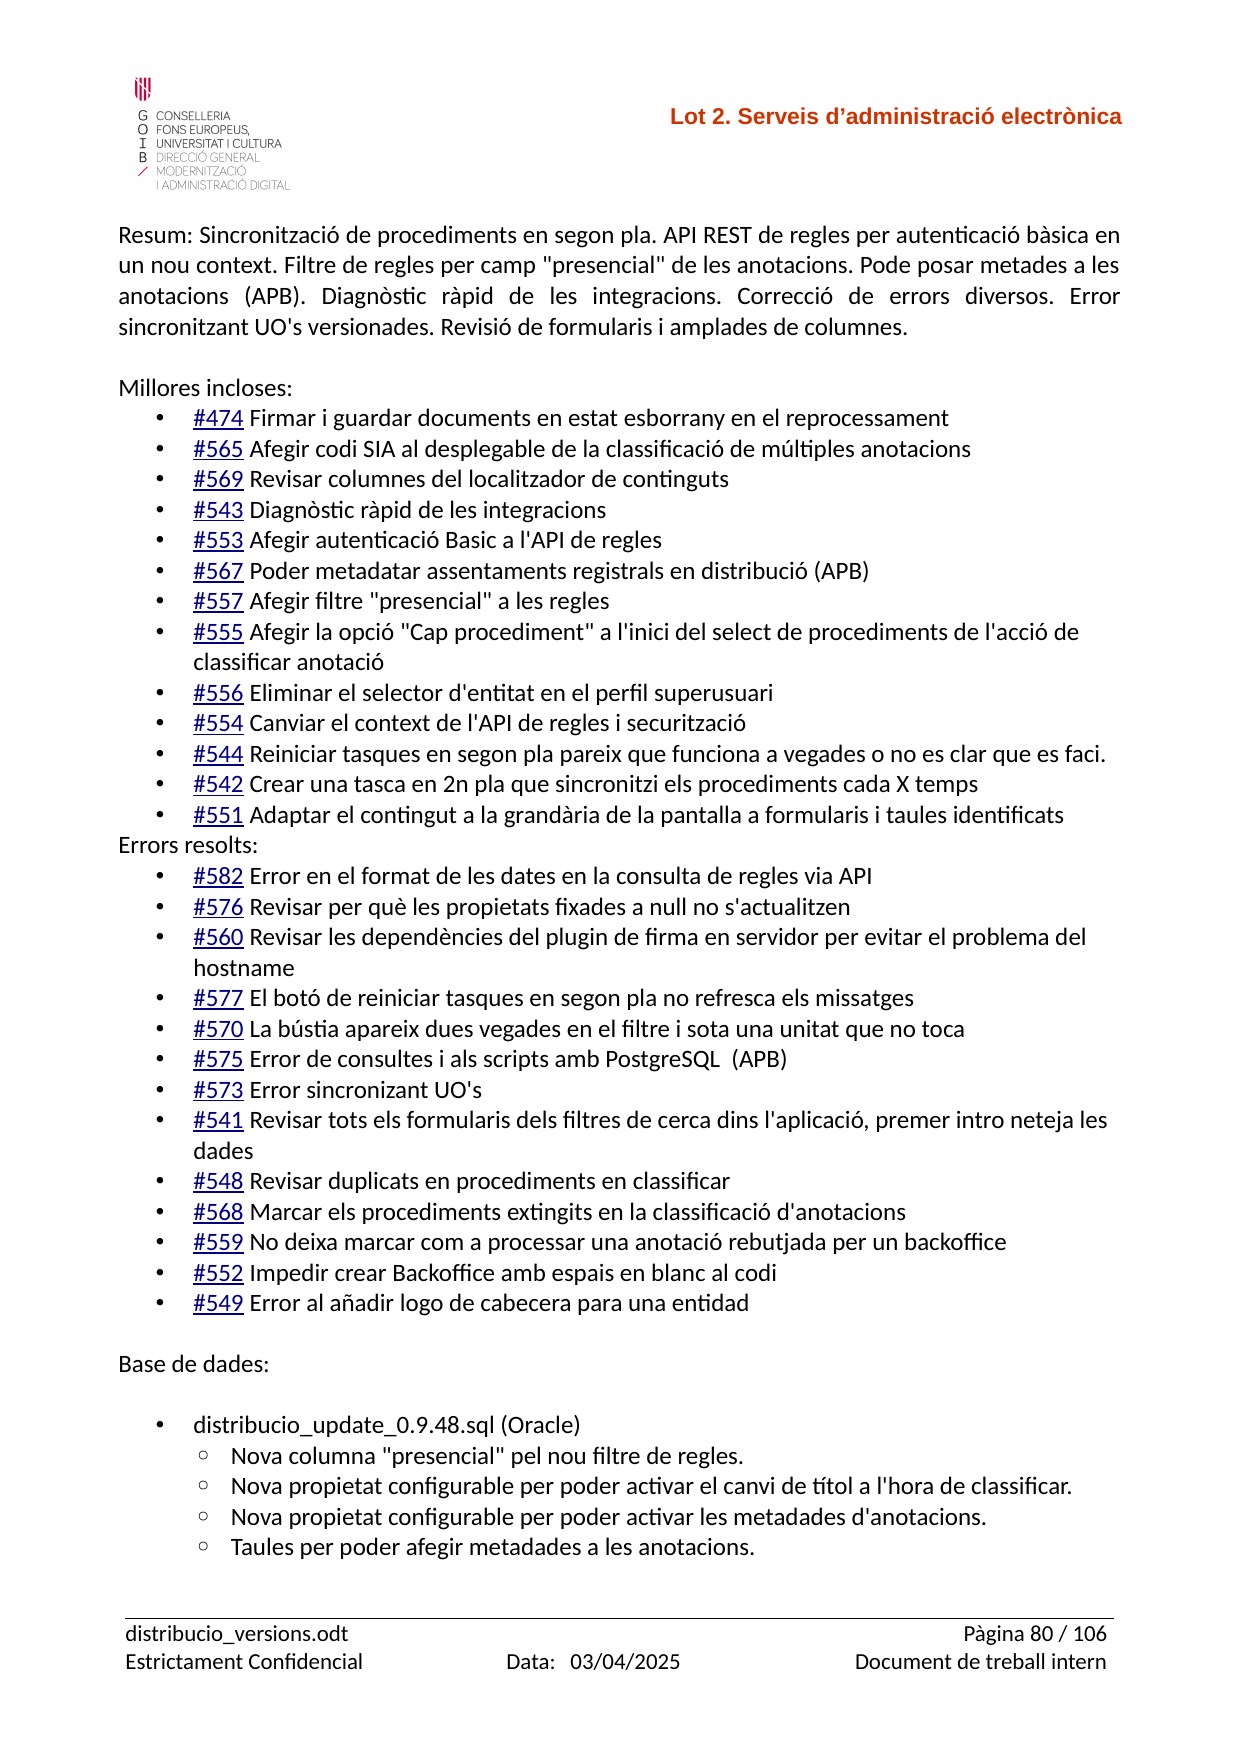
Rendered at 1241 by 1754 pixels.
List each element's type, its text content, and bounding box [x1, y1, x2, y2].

list #573 Error sincronizant UO's [156, 1074, 1122, 1104]
list #554 Canviar el context de l'API de regles i securització [156, 707, 1122, 738]
list #570 La bústia apareix dues vegades en el filtre i sota una unitat que no toca [156, 1013, 1122, 1043]
list #553 Afegir autenticació Basic a l'API de regles [156, 524, 1122, 555]
list distribucio_update_0.9.48.sql (Oracle) [156, 1409, 1122, 1440]
list #551 Adaptar el contingut a la grandària de la pantalla a formularis i taules identificats [156, 799, 1122, 829]
list #552 Impedir crear Backoffice amb espais en blanc al codi [156, 1257, 1122, 1287]
list #560 Revisar les dependències del plugin de firma en servidor per evitar el problema del hostname [156, 921, 1122, 982]
list #556 Eliminar el selector d'entitat en el perfil superusuari [156, 677, 1122, 707]
list #565 Afegir codi SIA al desplegable de la classificació de múltiples anotacions [156, 433, 1122, 463]
list Nova columna "presencial" pel nou filtre de regles. [193, 1440, 1122, 1471]
text Resum: Sincronització de procediments en segon pla. API REST de regles per autenticació bàsica en un nou context. Filtre de regles per camp "presencial" de les anotacions. Pode posar metades a les anotacions (APB). Diagnòstic ràpid de les integracions. Correcció de errors diversos. Error sincronitzant UO's versionades. Revisió de formularis i amplades de columnes. [118, 219, 1122, 341]
list #575 Error de consultes i als scripts amb PostgreSQL (APB) [156, 1043, 1122, 1074]
list #568 Marcar els procediments extingits en la classificació d'anotacions [156, 1196, 1122, 1226]
list #582 Error en el format de les dates en la consulta de regles via API [156, 860, 1122, 891]
list #474 Firmar i guardar documents en estat esborrany en el reprocessament [156, 402, 1122, 433]
list #557 Afegir filtre "presencial" a les regles [156, 585, 1122, 616]
list Nova propietat configurable per poder activar les metadades d'anotacions. [193, 1501, 1122, 1532]
list Taules per poder afegir metadades a les anotacions. [193, 1532, 1122, 1562]
list #555 Afegir la opció "Cap procediment" a l'inici del select de procediments de l'acció de classificar anotació [156, 616, 1122, 677]
list #576 Revisar per què les propietats fixades a null no s'actualitzen [156, 891, 1122, 921]
list #544 Reiniciar tasques en segon pla pareix que funciona a vegades o no es clar que es faci. [156, 738, 1122, 768]
list #541 Revisar tots els formularis dels filtres de cerca dins l'aplicació, premer intro neteja les dades [156, 1104, 1122, 1165]
list #577 El botó de reiniciar tasques en segon pla no refresca els missatges [156, 982, 1122, 1013]
list #548 Revisar duplicats en procediments en classificar [156, 1165, 1122, 1196]
text Millores incloses: [118, 372, 1122, 402]
text Errors resolts: [118, 829, 1122, 860]
list #567 Poder metadatar assentaments registrals en distribució (APB) [156, 555, 1122, 585]
text Base de dades: [118, 1348, 1122, 1379]
list #549 Error al añadir logo de cabecera para una entidad [156, 1287, 1122, 1318]
picture [126, 70, 299, 197]
list #543 Diagnòstic ràpid de les integracions [156, 494, 1122, 524]
list #559 No deixa marcar com a processar una anotació rebutjada per un backoffice [156, 1226, 1122, 1257]
list #542 Crear una tasca en 2n pla que sincronitzi els procediments cada X temps [156, 768, 1122, 799]
list Nova propietat configurable per poder activar el canvi de títol a l'hora de classificar. [193, 1471, 1122, 1501]
list #569 Revisar columnes del localitzador de continguts [156, 463, 1122, 494]
